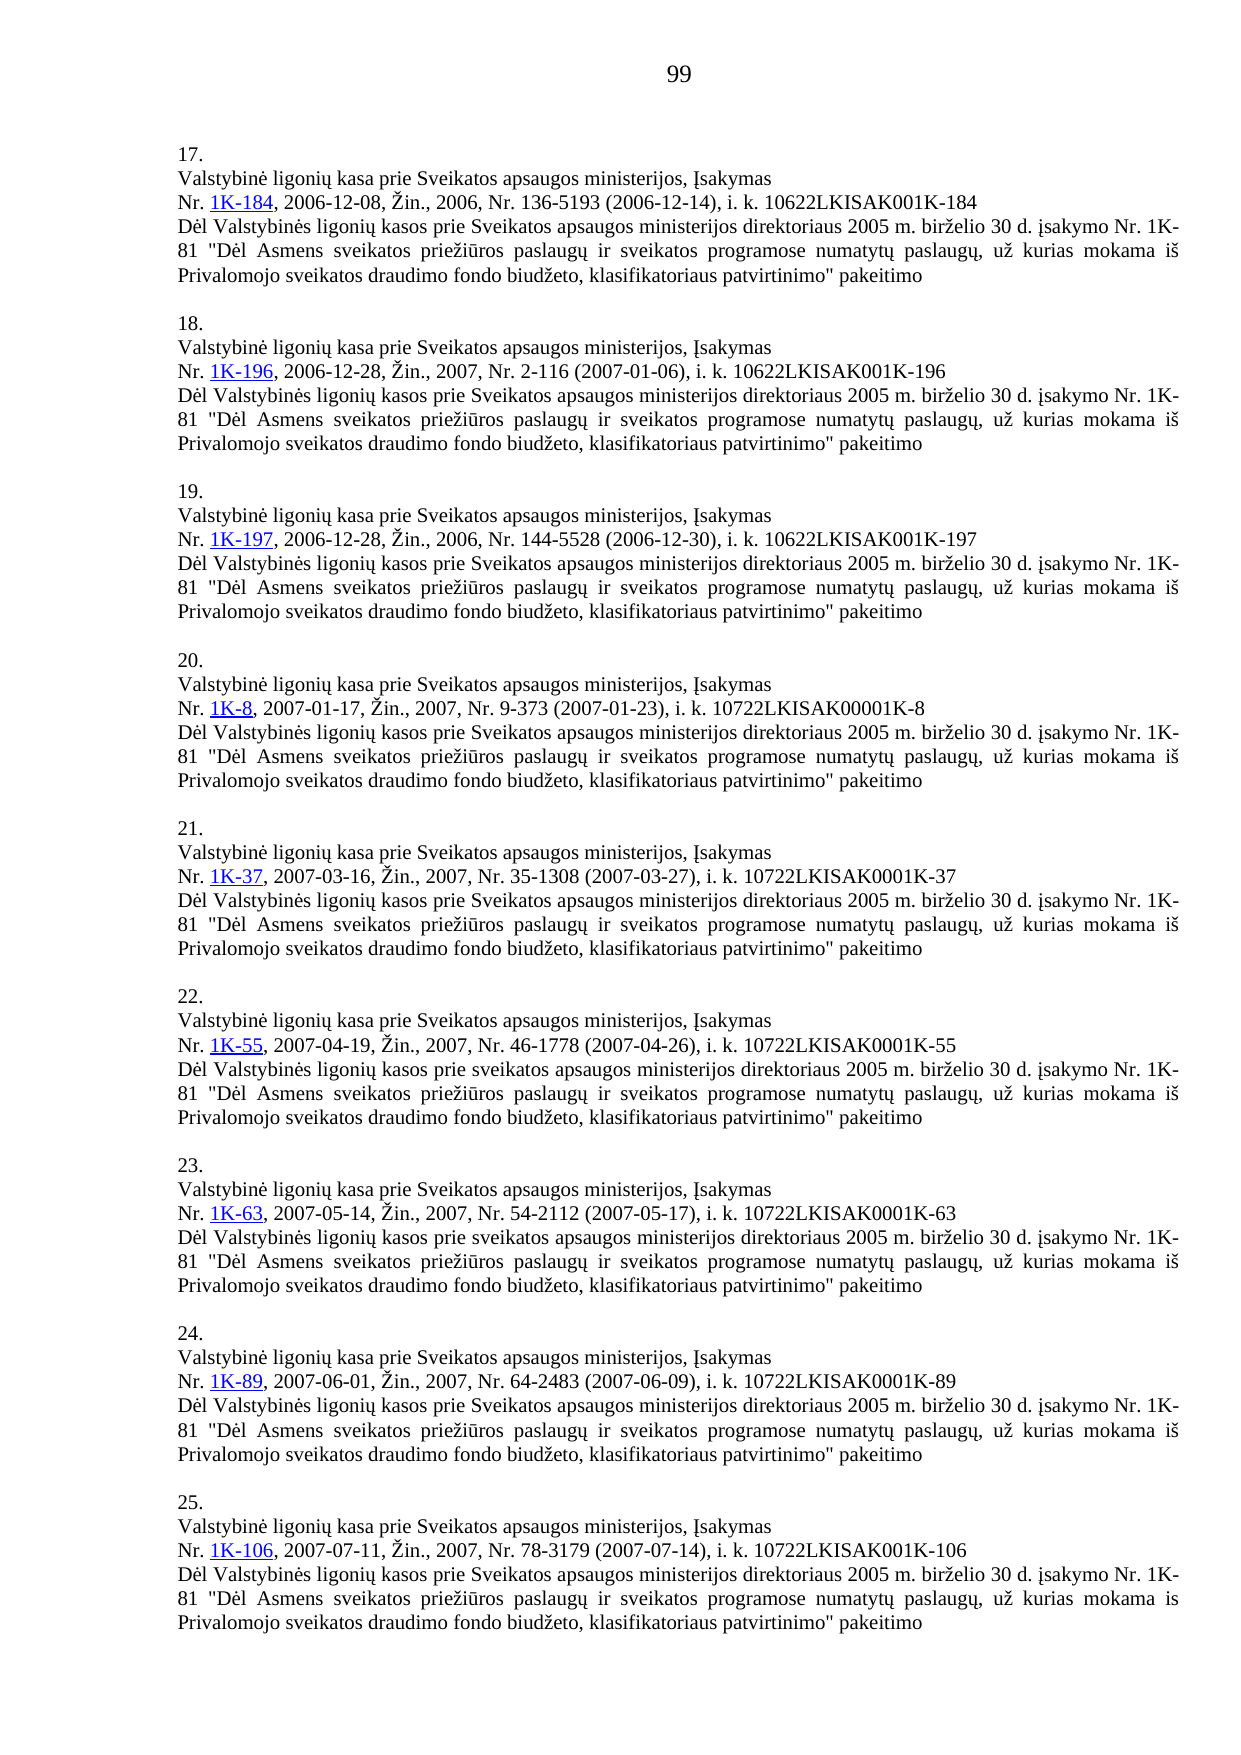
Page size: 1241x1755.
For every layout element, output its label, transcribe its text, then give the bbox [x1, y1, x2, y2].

text Dėl Valstybinės ligonių kasos prie Sveikatos apsaugos ministerijos direktoriaus 2005 m. birželio 30 d. įsakymo Nr. 1K-81 "Dėl Asmens sveikatos priežiūros paslaugų ir sveikatos programose numatytų paslaugų, už kurias mokama is Privalomojo sveikatos draudimo fondo biudžeto, klasifikatoriaus patvirtinimo" pakeitimo [177, 1562, 1181, 1634]
text 24. [177, 1321, 1181, 1345]
text Dėl Valstybinės ligonių kasos prie Sveikatos apsaugos ministerijos direktoriaus 2005 m. birželio 30 d. įsakymo Nr. 1K-81 "Dėl Asmens sveikatos priežiūros paslaugų ir sveikatos programose numatytų paslaugų, už kurias mokama iš Privalomojo sveikatos draudimo fondo biudžeto, klasifikatoriaus patvirtinimo" pakeitimo [177, 1393, 1181, 1466]
text Valstybinė ligonių kasa prie Sveikatos apsaugos ministerijos, Įsakymas [177, 1177, 1181, 1201]
text Nr. 1K-63, 2007-05-14, Žin., 2007, Nr. 54-2112 (2007-05-17), i. k. 10722LKISAK0001K-63 [177, 1201, 1181, 1225]
text 21. [177, 816, 1181, 840]
text Valstybinė ligonių kasa prie Sveikatos apsaugos ministerijos, Įsakymas [177, 503, 1181, 527]
text Dėl Valstybinės ligonių kasos prie Sveikatos apsaugos ministerijos direktoriaus 2005 m. birželio 30 d. įsakymo Nr. 1K-81 "Dėl Asmens sveikatos priežiūros paslaugų ir sveikatos programose numatytų paslaugų, už kurias mokama iš Privalomojo sveikatos draudimo fondo biudžeto, klasifikatoriaus patvirtinimo" pakeitimo [177, 551, 1181, 623]
text Dėl Valstybinės ligonių kasos prie Sveikatos apsaugos ministerijos direktoriaus 2005 m. birželio 30 d. įsakymo Nr. 1K-81 "Dėl Asmens sveikatos priežiūros paslaugų ir sveikatos programose numatytų paslaugų, už kurias mokama iš Privalomojo sveikatos draudimo fondo biudžeto, klasifikatoriaus patvirtinimo" pakeitimo [177, 720, 1181, 792]
text Valstybinė ligonių kasa prie Sveikatos apsaugos ministerijos, Įsakymas [177, 1514, 1181, 1538]
text Dėl Valstybinės ligonių kasos prie Sveikatos apsaugos ministerijos direktoriaus 2005 m. birželio 30 d. įsakymo Nr. 1K-81 "Dėl Asmens sveikatos priežiūros paslaugų ir sveikatos programose numatytų paslaugų, už kurias mokama iš Privalomojo sveikatos draudimo fondo biudžeto, klasifikatoriaus patvirtinimo" pakeitimo [177, 214, 1181, 287]
text 17. [177, 142, 1181, 166]
text Valstybinė ligonių kasa prie Sveikatos apsaugos ministerijos, Įsakymas [177, 335, 1181, 359]
text 22. [177, 984, 1181, 1008]
text Dėl Valstybinės ligonių kasos prie Sveikatos apsaugos ministerijos direktoriaus 2005 m. birželio 30 d. įsakymo Nr. 1K-81 "Dėl Asmens sveikatos priežiūros paslaugų ir sveikatos programose numatytų paslaugų, už kurias mokama iš Privalomojo sveikatos draudimo fondo biudžeto, klasifikatoriaus patvirtinimo" pakeitimo [177, 383, 1181, 455]
text Nr. 1K-196, 2006-12-28, Žin., 2007, Nr. 2-116 (2007-01-06), i. k. 10622LKISAK001K-196 [177, 359, 1181, 383]
text 20. [177, 647, 1181, 672]
text Nr. 1K-197, 2006-12-28, Žin., 2006, Nr. 144-5528 (2006-12-30), i. k. 10622LKISAK001K-197 [177, 527, 1181, 551]
text Nr. 1K-106, 2007-07-11, Žin., 2007, Nr. 78-3179 (2007-07-14), i. k. 10722LKISAK001K-106 [177, 1538, 1181, 1562]
text Valstybinė ligonių kasa prie Sveikatos apsaugos ministerijos, Įsakymas [177, 166, 1181, 190]
text Dėl Valstybinės ligonių kasos prie sveikatos apsaugos ministerijos direktoriaus 2005 m. birželio 30 d. įsakymo Nr. 1K-81 "Dėl Asmens sveikatos priežiūros paslaugų ir sveikatos programose numatytų paslaugų, už kurias mokama iš Privalomojo sveikatos draudimo fondo biudžeto, klasifikatoriaus patvirtinimo" pakeitimo [177, 1057, 1181, 1129]
text Dėl Valstybinės ligonių kasos prie sveikatos apsaugos ministerijos direktoriaus 2005 m. birželio 30 d. įsakymo Nr. 1K-81 "Dėl Asmens sveikatos priežiūros paslaugų ir sveikatos programose numatytų paslaugų, už kurias mokama iš Privalomojo sveikatos draudimo fondo biudžeto, klasifikatoriaus patvirtinimo" pakeitimo [177, 1225, 1181, 1297]
text 18. [177, 311, 1181, 335]
text Valstybinė ligonių kasa prie Sveikatos apsaugos ministerijos, Įsakymas [177, 840, 1181, 864]
text Valstybinė ligonių kasa prie Sveikatos apsaugos ministerijos, Įsakymas [177, 1008, 1181, 1032]
text Nr. 1K-55, 2007-04-19, Žin., 2007, Nr. 46-1778 (2007-04-26), i. k. 10722LKISAK0001K-55 [177, 1032, 1181, 1057]
text Nr. 1K-184, 2006-12-08, Žin., 2006, Nr. 136-5193 (2006-12-14), i. k. 10622LKISAK001K-184 [177, 190, 1181, 214]
text Nr. 1K-37, 2007-03-16, Žin., 2007, Nr. 35-1308 (2007-03-27), i. k. 10722LKISAK0001K-37 [177, 864, 1181, 888]
text Nr. 1K-8, 2007-01-17, Žin., 2007, Nr. 9-373 (2007-01-23), i. k. 10722LKISAK00001K-8 [177, 696, 1181, 720]
text Nr. 1K-89, 2007-06-01, Žin., 2007, Nr. 64-2483 (2007-06-09), i. k. 10722LKISAK0001K-89 [177, 1369, 1181, 1393]
text 23. [177, 1153, 1181, 1177]
text Dėl Valstybinės ligonių kasos prie Sveikatos apsaugos ministerijos direktoriaus 2005 m. birželio 30 d. įsakymo Nr. 1K-81 "Dėl Asmens sveikatos priežiūros paslaugų ir sveikatos programose numatytų paslaugų, už kurias mokama iš Privalomojo sveikatos draudimo fondo biudžeto, klasifikatoriaus patvirtinimo" pakeitimo [177, 888, 1181, 960]
text 25. [177, 1490, 1181, 1514]
text 19. [177, 479, 1181, 503]
text Valstybinė ligonių kasa prie Sveikatos apsaugos ministerijos, Įsakymas [177, 1345, 1181, 1369]
text Valstybinė ligonių kasa prie Sveikatos apsaugos ministerijos, Įsakymas [177, 672, 1181, 696]
